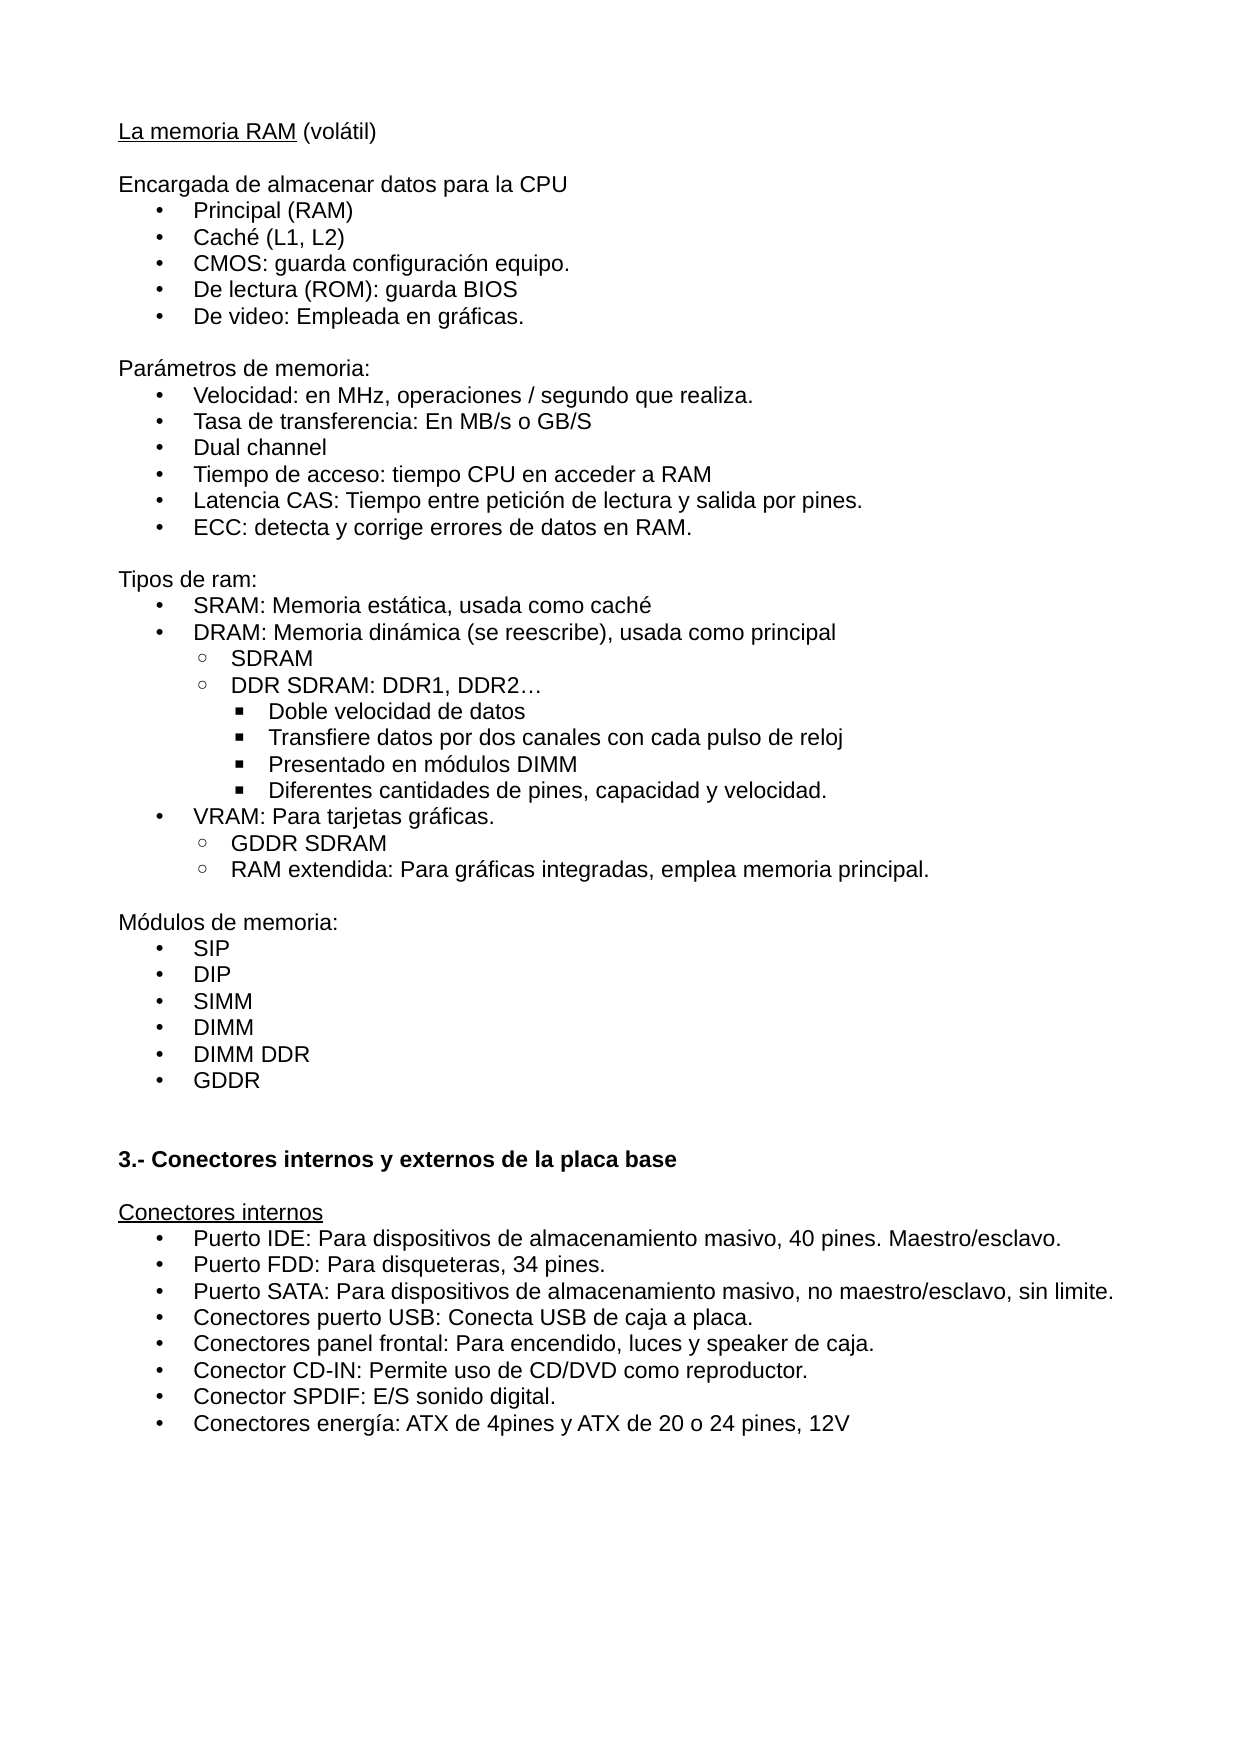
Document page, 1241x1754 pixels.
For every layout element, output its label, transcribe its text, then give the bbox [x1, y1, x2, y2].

list Conectores panel frontal: Para encendido, luces y speaker de caja. [156, 1330, 1122, 1357]
list SRAM: Memoria estática, usada como caché [156, 592, 1122, 619]
list GDDR SDRAM [193, 830, 1122, 856]
list Conector SPDIF: E/S sonido digital. [156, 1383, 1122, 1409]
list Doble velocidad de datos [231, 698, 1122, 724]
list DIP [156, 961, 1122, 988]
list SIP [156, 935, 1122, 961]
list Presentado en módulos DIMM [231, 751, 1122, 777]
list Conectores puerto USB: Conecta USB de caja a placa. [156, 1304, 1122, 1330]
list VRAM: Para tarjetas gráficas. [156, 803, 1122, 830]
list SIMM [156, 988, 1122, 1014]
list Velocidad: en MHz, operaciones / segundo que realiza. [156, 382, 1122, 408]
list Tiempo de acceso: tiempo CPU en acceder a RAM [156, 461, 1122, 487]
list De video: Empleada en gráficas. [156, 303, 1122, 329]
list Caché (L1, L2) [156, 223, 1122, 250]
list Transfiere datos por dos canales con cada pulso de reloj [231, 724, 1122, 751]
list Puerto SATA: Para dispositivos de almacenamiento masivo, no maestro/esclavo, sin limite. [156, 1278, 1122, 1304]
list SDRAM [193, 645, 1122, 672]
text Tipos de ram: [118, 566, 1122, 592]
text Módulos de memoria: [118, 909, 1122, 935]
list DRAM: Memoria dinámica (se reescribe), usada como principal [156, 619, 1122, 645]
list CMOS: guarda configuración equipo. [156, 250, 1122, 276]
text Parámetros de memoria: [118, 355, 1122, 382]
list ECC: detecta y corrige errores de datos en RAM. [156, 513, 1122, 540]
list De lectura (ROM): guarda BIOS [156, 276, 1122, 303]
list DDR SDRAM: DDR1, DDR2… [193, 672, 1122, 698]
list Conectores energía: ATX de 4pines y ATX de 20 o 24 pines, 12V [156, 1409, 1122, 1436]
list Principal (RAM) [156, 197, 1122, 223]
text Encargada de almacenar datos para la CPU [118, 171, 1122, 197]
list Puerto IDE: Para dispositivos de almacenamiento masivo, 40 pines. Maestro/esclavo. [156, 1225, 1122, 1251]
list RAM extendida: Para gráficas integradas, emplea memoria principal. [193, 856, 1122, 882]
list Conector CD-IN: Permite uso de CD/DVD como reproductor. [156, 1357, 1122, 1383]
list DIMM [156, 1014, 1122, 1041]
list GDDR [156, 1067, 1122, 1093]
list Latencia CAS: Tiempo entre petición de lectura y salida por pines. [156, 487, 1122, 513]
text Conectores internos [118, 1199, 1122, 1225]
list Tasa de transferencia: En MB/s o GB/S [156, 408, 1122, 434]
text 3.- Conectores internos y externos de la placa base [118, 1146, 1122, 1172]
list Diferentes cantidades de pines, capacidad y velocidad. [231, 777, 1122, 803]
list Dual channel [156, 434, 1122, 461]
list DIMM DDR [156, 1041, 1122, 1067]
list Puerto FDD: Para disqueteras, 34 pines. [156, 1251, 1122, 1278]
text La memoria RAM (volátil) [118, 118, 1122, 144]
